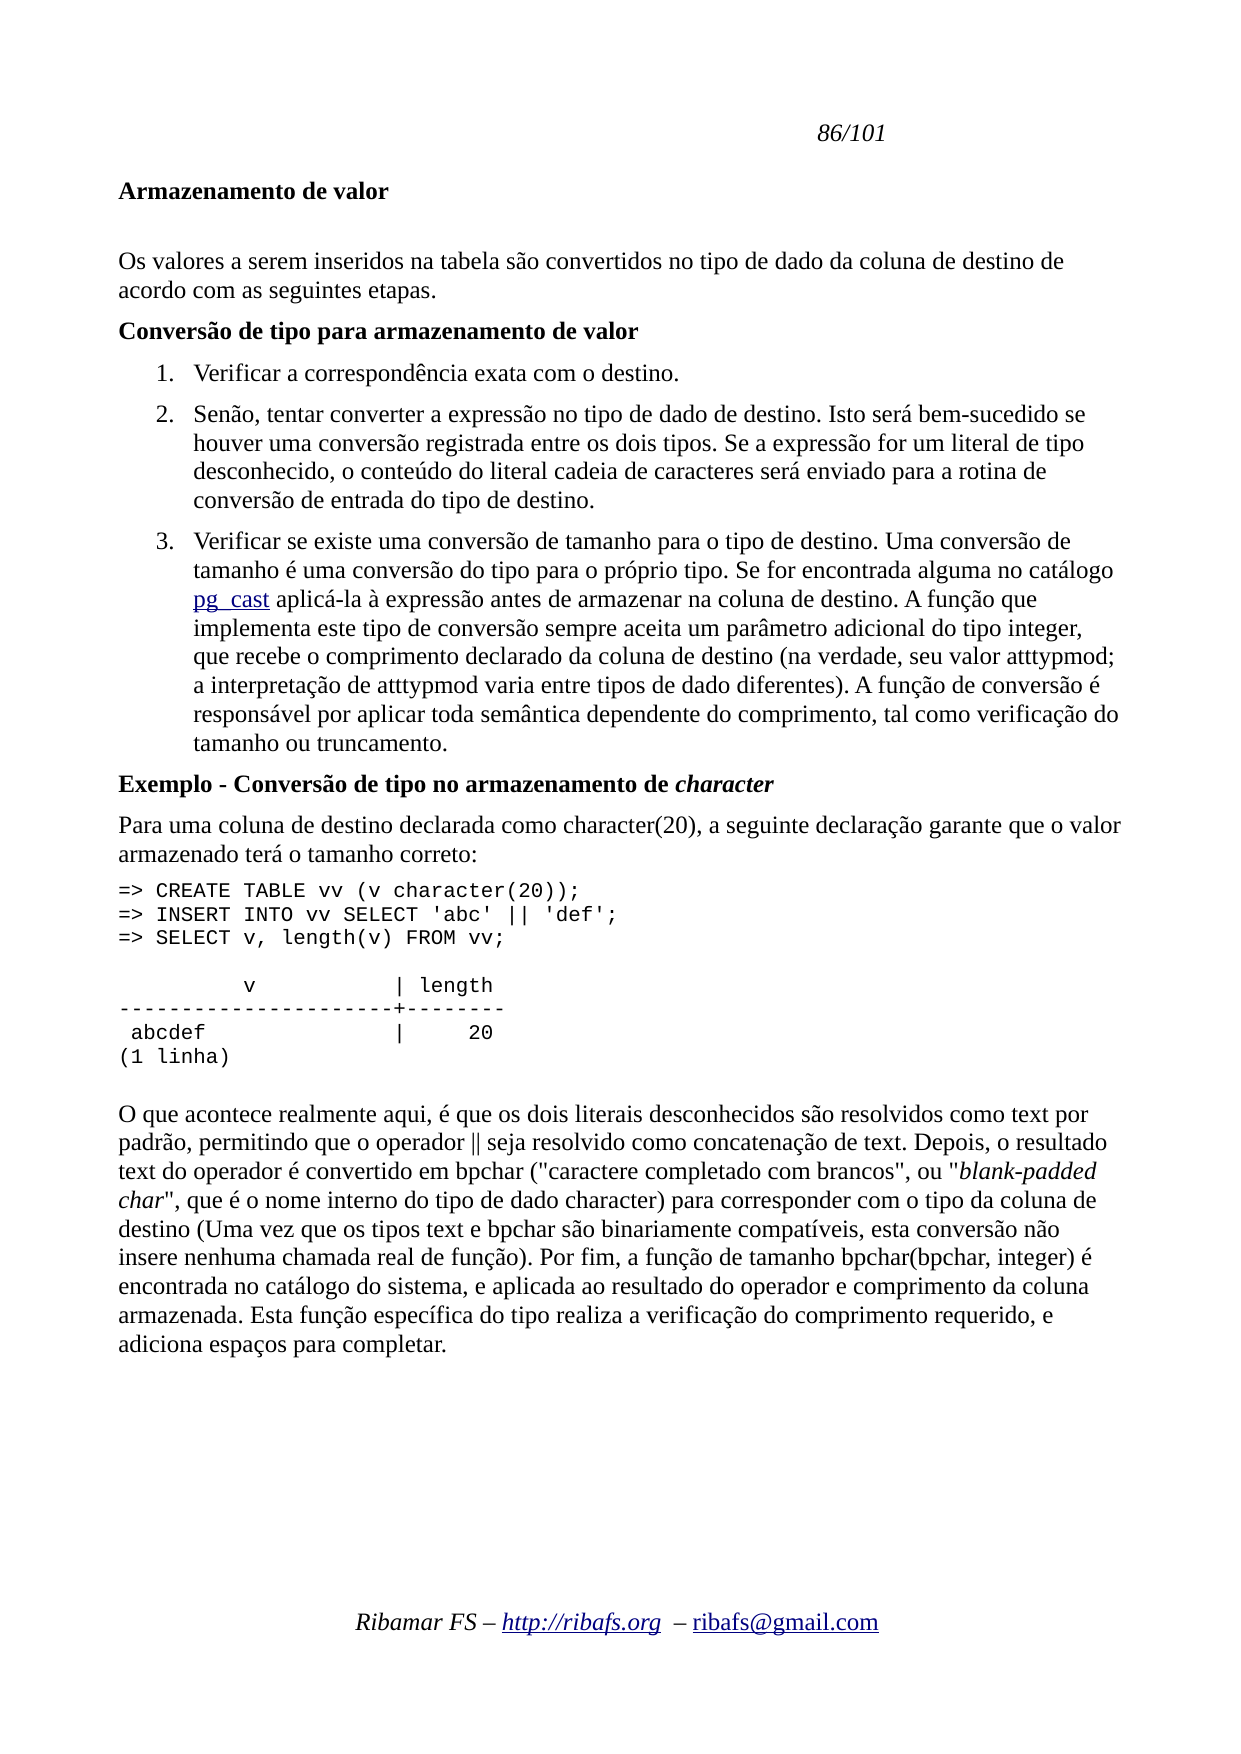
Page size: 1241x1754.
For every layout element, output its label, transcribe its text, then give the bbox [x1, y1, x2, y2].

list Verificar a correspondência exata com o destino. [156, 358, 1122, 386]
text v | length [118, 975, 1122, 998]
text Conversão de tipo para armazenamento de valor [118, 316, 1122, 345]
list Verificar se existe uma conversão de tamanho para o tipo de destino. Uma conversão de tamanho é uma conversão do tipo para o próprio tipo. Se for encontrada alguma no catálogo pg_cast aplicá-la à expressão antes de armazenar na coluna de destino. A função que implementa este tipo de conversão sempre aceita um parâmetro adicional do tipo integer, que recebe o comprimento declarado da coluna de destino (na verdade, seu valor atttypmod; a interpretação de atttypmod varia entre tipos de dado diferentes). A função de conversão é responsável por aplicar toda semântica dependente do comprimento, tal como verificação do tamanho ou truncamento. [156, 526, 1122, 756]
text Exemplo - Conversão de tipo no armazenamento de character [118, 769, 1122, 798]
text => SELECT v, length(v) FROM vv; [118, 927, 1122, 951]
text Os valores a serem inseridos na tabela são convertidos no tipo de dado da coluna de destino de acordo com as seguintes etapas. [118, 246, 1122, 304]
text => CREATE TABLE vv (v character(20)); [118, 880, 1122, 904]
text abcdef | 20 [118, 1022, 1122, 1046]
list Senão, tentar converter a expressão no tipo de dado de destino. Isto será bem-sucedido se houver uma conversão registrada entre os dois tipos. Se a expressão for um literal de tipo desconhecido, o conteúdo do literal cadeia de caracteres será enviado para a rotina de conversão de entrada do tipo de destino. [156, 399, 1122, 514]
text O que acontece realmente aqui, é que os dois literais desconhecidos são resolvidos como text por padrão, permitindo que o operador || seja resolvido como concatenação de text. Depois, o resultado text do operador é convertido em bpchar ("caractere completado com brancos", ou "blank-padded char", que é o nome interno do tipo de dado character) para corresponder com o tipo da coluna de destino (Uma vez que os tipos text e bpchar são binariamente compatíveis, esta conversão não insere nenhuma chamada real de função). Por fim, a função de tamanho bpchar(bpchar, integer) é encontrada no catálogo do sistema, e aplicada ao resultado do operador e comprimento da coluna armazenada. Esta função específica do tipo realiza a verificação do comprimento requerido, e adiciona espaços para completar. [118, 1099, 1122, 1357]
text (1 linha) [118, 1046, 1122, 1069]
text => INSERT INTO vv SELECT 'abc' || 'def'; [118, 904, 1122, 927]
text Para uma coluna de destino declarada como character(20), a seguinte declaração garante que o valor armazenado terá o tamanho correto: [118, 810, 1122, 868]
text ----------------------+-------- [118, 998, 1122, 1022]
text Armazenamento de valor [118, 176, 1122, 205]
